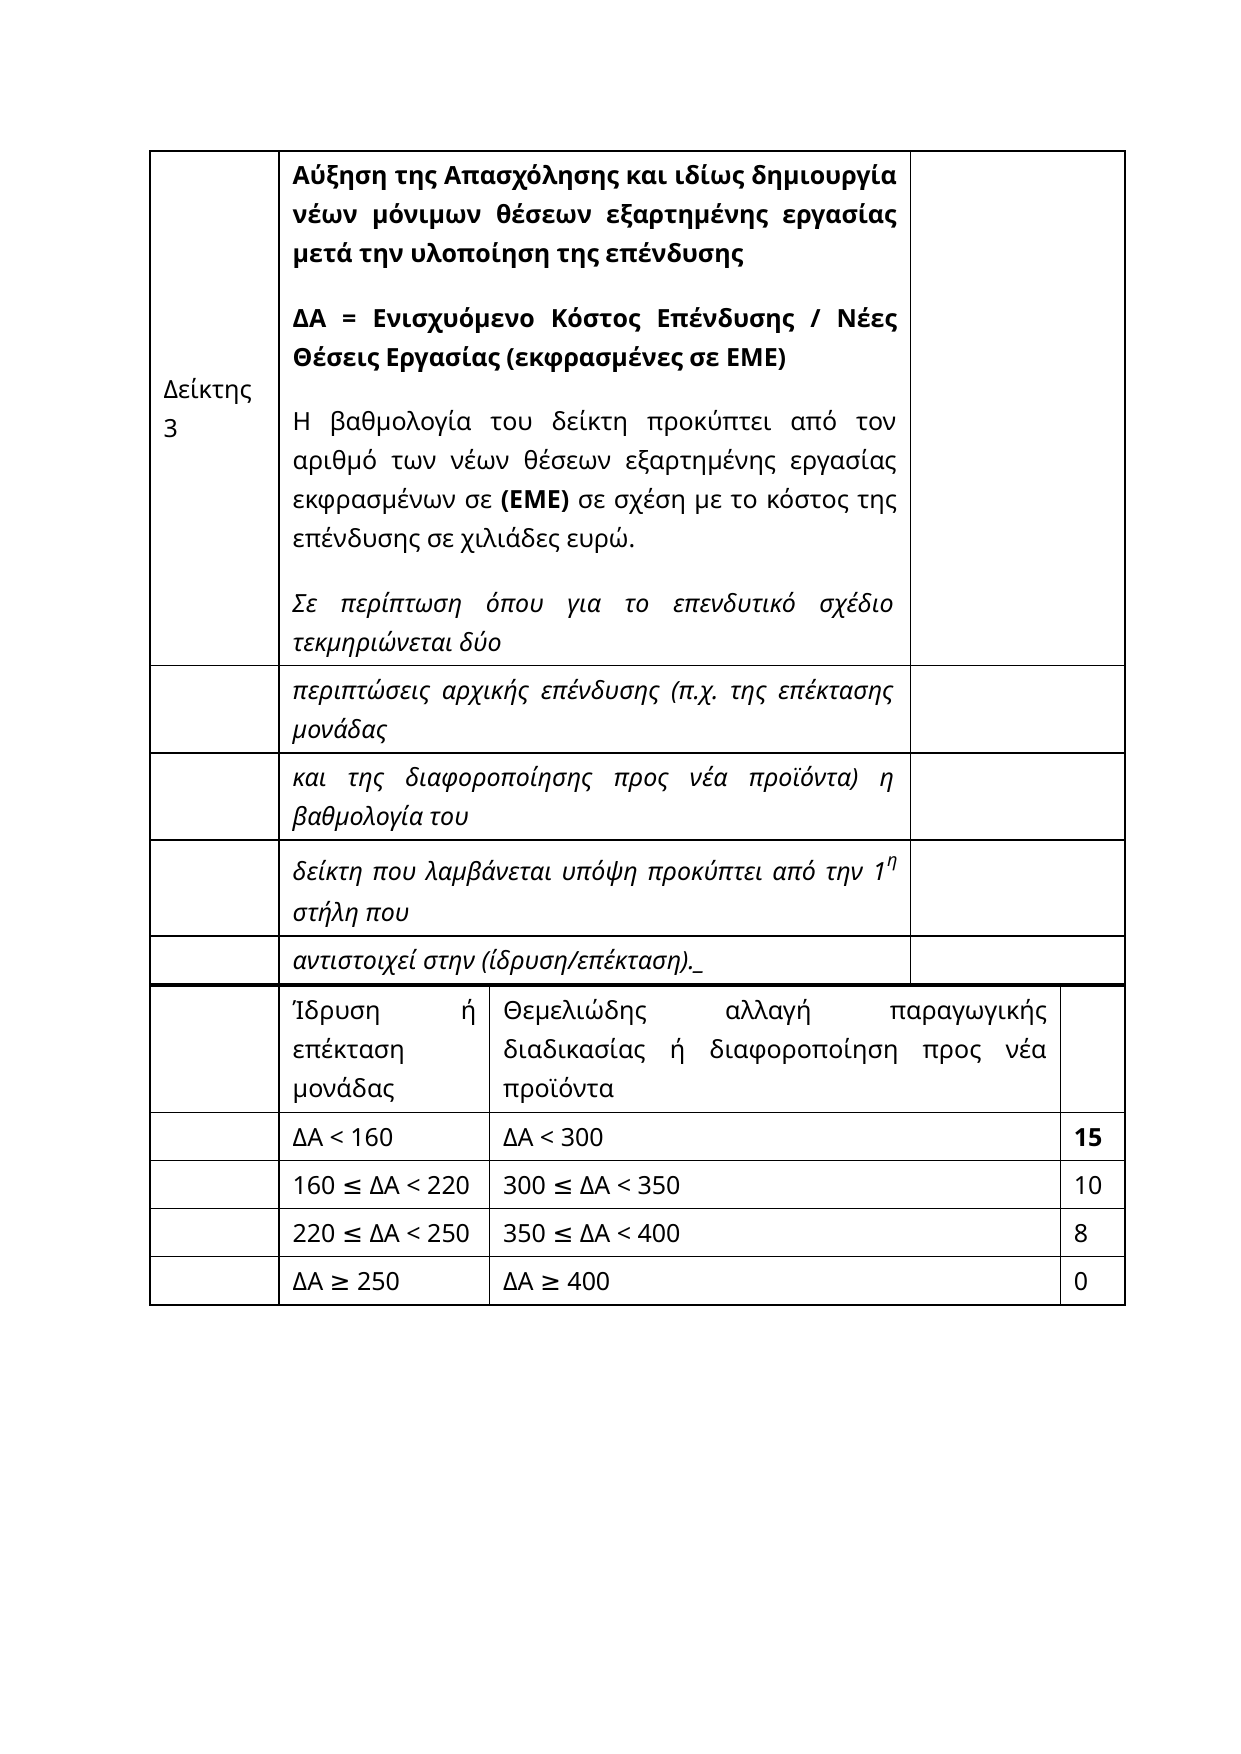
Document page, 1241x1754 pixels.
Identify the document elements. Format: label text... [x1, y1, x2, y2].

table_cell [151, 1113, 278, 1159]
table_cell ΔΑ < 300 [490, 1113, 1060, 1159]
table_header Ίδρυση ή επέκταση μονάδας [280, 987, 489, 1111]
table_cell [151, 754, 278, 839]
table_cell [911, 841, 1124, 935]
table_cell [151, 1257, 278, 1304]
table_cell ΔΑ ≥ 400 [490, 1257, 1060, 1304]
table_cell [151, 1161, 278, 1208]
table_header [151, 987, 278, 1111]
table_cell 220 ≤ ΔΑ < 250 [280, 1209, 489, 1256]
table_cell δείκτη που λαμβάνεται υπόψη προκύπτει από την 1η στήλη που [280, 841, 910, 935]
table_cell [911, 152, 1124, 665]
table_cell 8 [1061, 1209, 1124, 1256]
table_cell 10 [1061, 1161, 1124, 1208]
table_header [1061, 987, 1124, 1111]
table_cell αντιστοιχεί στην (ίδρυση/επέκταση)._ [280, 937, 910, 983]
table_cell περιπτώσεις αρχικής επένδυσης (π.χ. της επέκτασης μονάδας [280, 666, 910, 752]
table_header Θεμελιώδης αλλαγή παραγωγικής διαδικασίας ή διαφοροποίηση προς νέα προϊόντα [490, 987, 1060, 1111]
table_cell 160 ≤ ΔΑ < 220 [280, 1161, 489, 1208]
table_cell [151, 1209, 278, 1256]
table_cell 350 ≤ ΔΑ < 400 [490, 1209, 1060, 1256]
table_cell [151, 841, 278, 935]
table_cell [911, 754, 1124, 839]
table_cell 0 [1061, 1257, 1124, 1304]
table_cell ΔΑ ≥ 250 [280, 1257, 489, 1304]
table_cell και της διαφοροποίησης προς νέα προϊόντα) η βαθμολογία του [280, 754, 910, 839]
table_cell 300 ≤ ΔΑ < 350 [490, 1161, 1060, 1208]
table_cell [911, 937, 1124, 983]
table_cell [911, 666, 1124, 752]
table_cell 15 [1061, 1113, 1124, 1159]
table_cell Αύξηση της Απασχόλησης και ιδίως δημιουργία νέων μόνιμων θέσεων εξαρτημένης εργασίας μετά την υλοποίηση της επένδυσης ΔΑ = Ενισχυόμενο Κόστος Επένδυσης / Νέες Θέσεις Εργασίας (εκφρασμένες σε ΕΜΕ) Η βαθμολογία του δείκτη προκύπτει από τον αριθμό των νέων θέσεων εξαρτημένης εργασίας εκφρασμένων σε (ΕΜΕ) σε σχέση με το κόστος της επένδυσης σε χιλιάδες ευρώ. Σε περίπτωση όπου για το επενδυτικό σχέδιο τεκμηριώνεται δύο [280, 152, 910, 665]
table_cell [151, 937, 278, 983]
table_cell Δείκτης 3 [151, 152, 278, 665]
table_cell ΔΑ < 160 [280, 1113, 489, 1159]
table_cell [151, 666, 278, 752]
